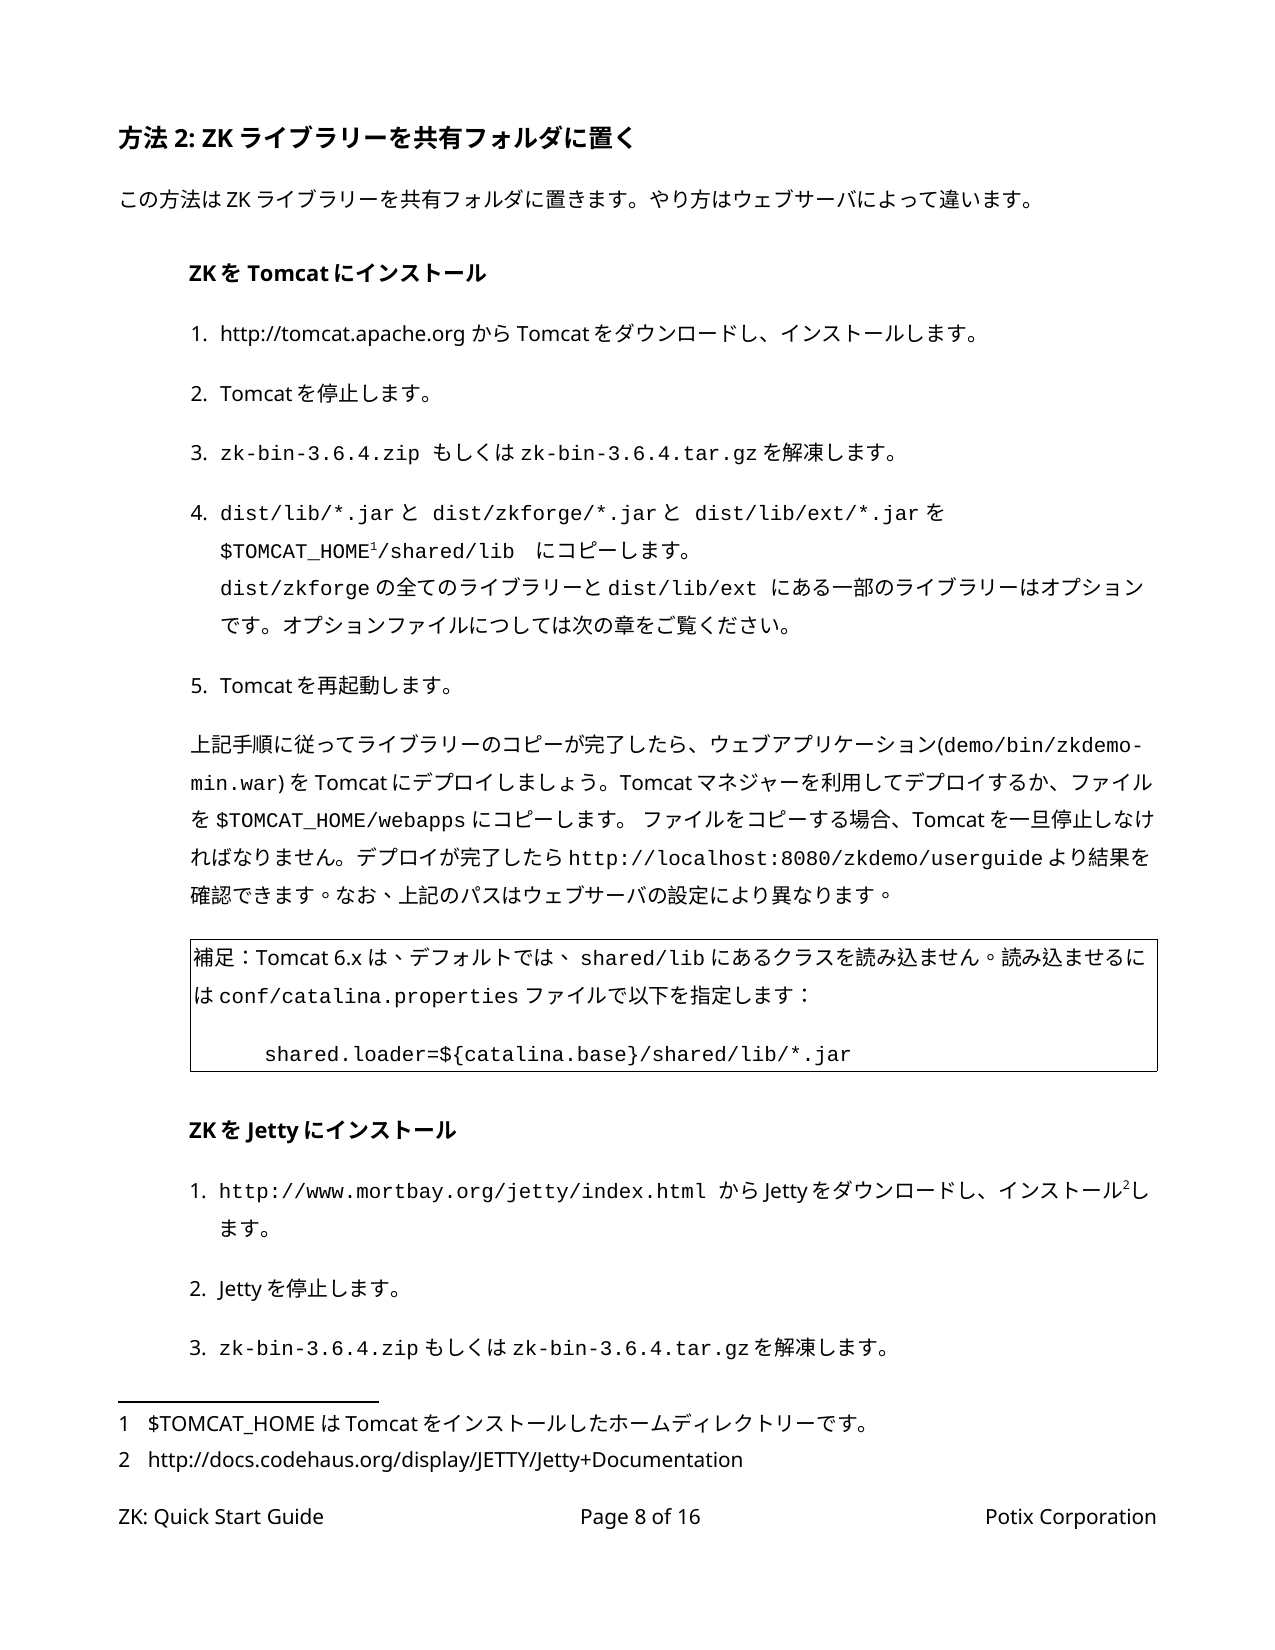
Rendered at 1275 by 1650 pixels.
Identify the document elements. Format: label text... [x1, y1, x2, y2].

text 上記手順に従ってライブラリーのコピーが完了したら、ウェブアプリケーション(demo/bin/zkdemo-min.war) をTomcatにデプロイしましょう。Tomcatマネジャーを利用してデプロイするか、ファイルを $TOMCAT_HOME/webapps にコピーします。 ファイルをコピーする場合、Tomcatを一旦停止しなければなりません。デプロイが完了したらhttp://localhost:8080/zkdemo/userguideより結果を確認できます。なお、上記のパスはウェブサーバの設定により異なります。 [190, 728, 1157, 909]
text この方法はZKライブラリーを共有フォルダに置きます。やり方はウェブサーバによって違います。 [118, 184, 1157, 214]
list zk-bin-3.6.4.zip もしくは zk-bin-3.6.4.tar.gzを解凍します。 [189, 1331, 1157, 1362]
list http://tomcat.apache.org からTomcatをダウンロードし、インストールします。 [190, 318, 1157, 348]
list Tomcatを停止します。 [190, 377, 1157, 407]
text 補足：Tomcat 6.x は、デフォルトでは、 shared/lib にあるクラスを読み込ません。読み込ませるには conf/catalina.properties ファイルで以下を指定します： [191, 940, 1157, 1010]
list Tomcatを再起動します。 [190, 669, 1157, 699]
list Jettyを停止します。 [189, 1272, 1157, 1302]
subtitle 方法 2: ZKライブラリーを共有フォルダに置く [118, 118, 1157, 154]
subtitle ZKをJettyにインストール [189, 1113, 1157, 1145]
list http://www.mortbay.org/jetty/index.html からJettyをダウンロードし、インストールします。 [189, 1175, 1157, 1242]
text shared.loader=${catalina.base}/shared/lib/*.jar [191, 1036, 1157, 1071]
subtitle ZKをTomcatにインストール [189, 256, 1157, 288]
list $TOMCAT_HOME はTomcatをインストールしたホームディレクトリーです。 [118, 1408, 1157, 1438]
list dist/lib/*.jarと dist/zkforge/*.jarと dist/lib/ext/*.jar を $TOMCAT_HOME/shared/lib にコピーします。 dist/zkforge の全てのライブラリーとdist/lib/ext にある一部のライブラリーはオプションです。オプションファイルにつしては次の章をご覧ください。 [190, 496, 1157, 639]
list http://docs.codehaus.org/display/JETTY/Jetty+Documentation [118, 1445, 1157, 1473]
list zk-bin-3.6.4.zip もしくは zk-bin-3.6.4.tar.gzを解凍します。 [190, 437, 1157, 467]
